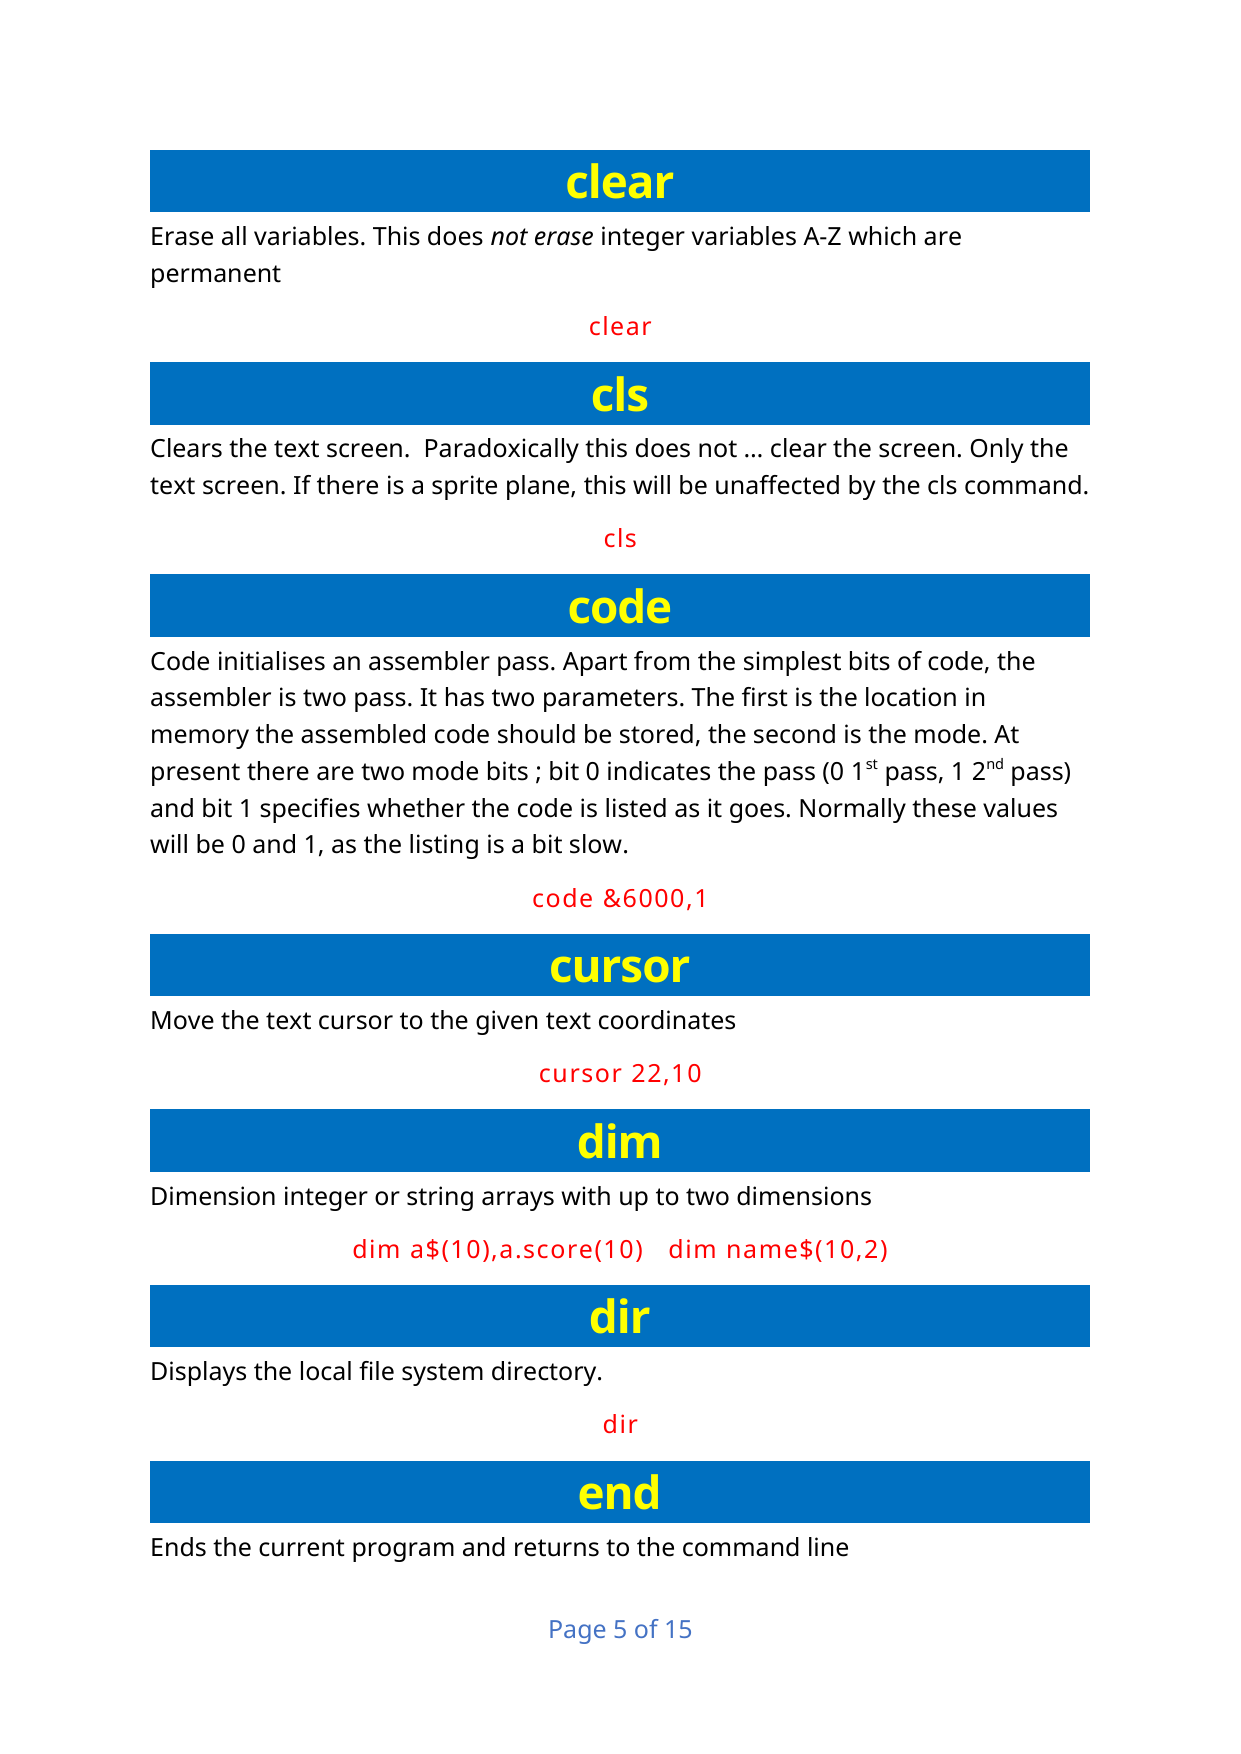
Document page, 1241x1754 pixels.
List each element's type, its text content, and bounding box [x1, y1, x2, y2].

subtitle Dim a$(10),a.score(10) dim name$(10,2) [150, 1232, 1090, 1266]
subtitle Cursor 22,10 [150, 1056, 1090, 1090]
text Ends the current program and returns to the command line [150, 1529, 1090, 1563]
text Displays the local file system directory. [150, 1354, 1090, 1388]
title clear [150, 150, 1090, 212]
title dim [150, 1109, 1090, 1172]
text Move the text cursor to the given text coordinates [150, 1003, 1090, 1037]
text Code initialises an assembler pass. Apart from the simplest bits of code, the assembler is two pass. It has two parameters. The first is the location in memory the assembled code should be stored, the second is the mode. At present there are two mode bits ; bit 0 indicates the pass (0 1st pass, 1 2nd pass) and bit 1 specifies whether the code is listed as it goes. Normally these values will be 0 and 1, as the listing is a bit slow. [150, 643, 1090, 861]
title end [150, 1461, 1090, 1523]
text Dimension integer or string arrays with up to two dimensions [150, 1178, 1090, 1212]
subtitle dir [150, 1407, 1090, 1441]
title dir [150, 1285, 1090, 1347]
text Erase all variables. This does not erase integer variables A-Z which are permanent [150, 219, 1090, 289]
title code [150, 574, 1090, 637]
text Clears the text screen. Paradoxically this does not … clear the screen. Only the text screen. If there is a sprite plane, this will be unaffected by the cls command. [150, 431, 1090, 502]
title cursor [150, 934, 1090, 996]
subtitle Cls [150, 521, 1090, 555]
subtitle Code &6000,1 [150, 881, 1090, 914]
subtitle clear [150, 309, 1090, 343]
title cls [150, 362, 1090, 425]
